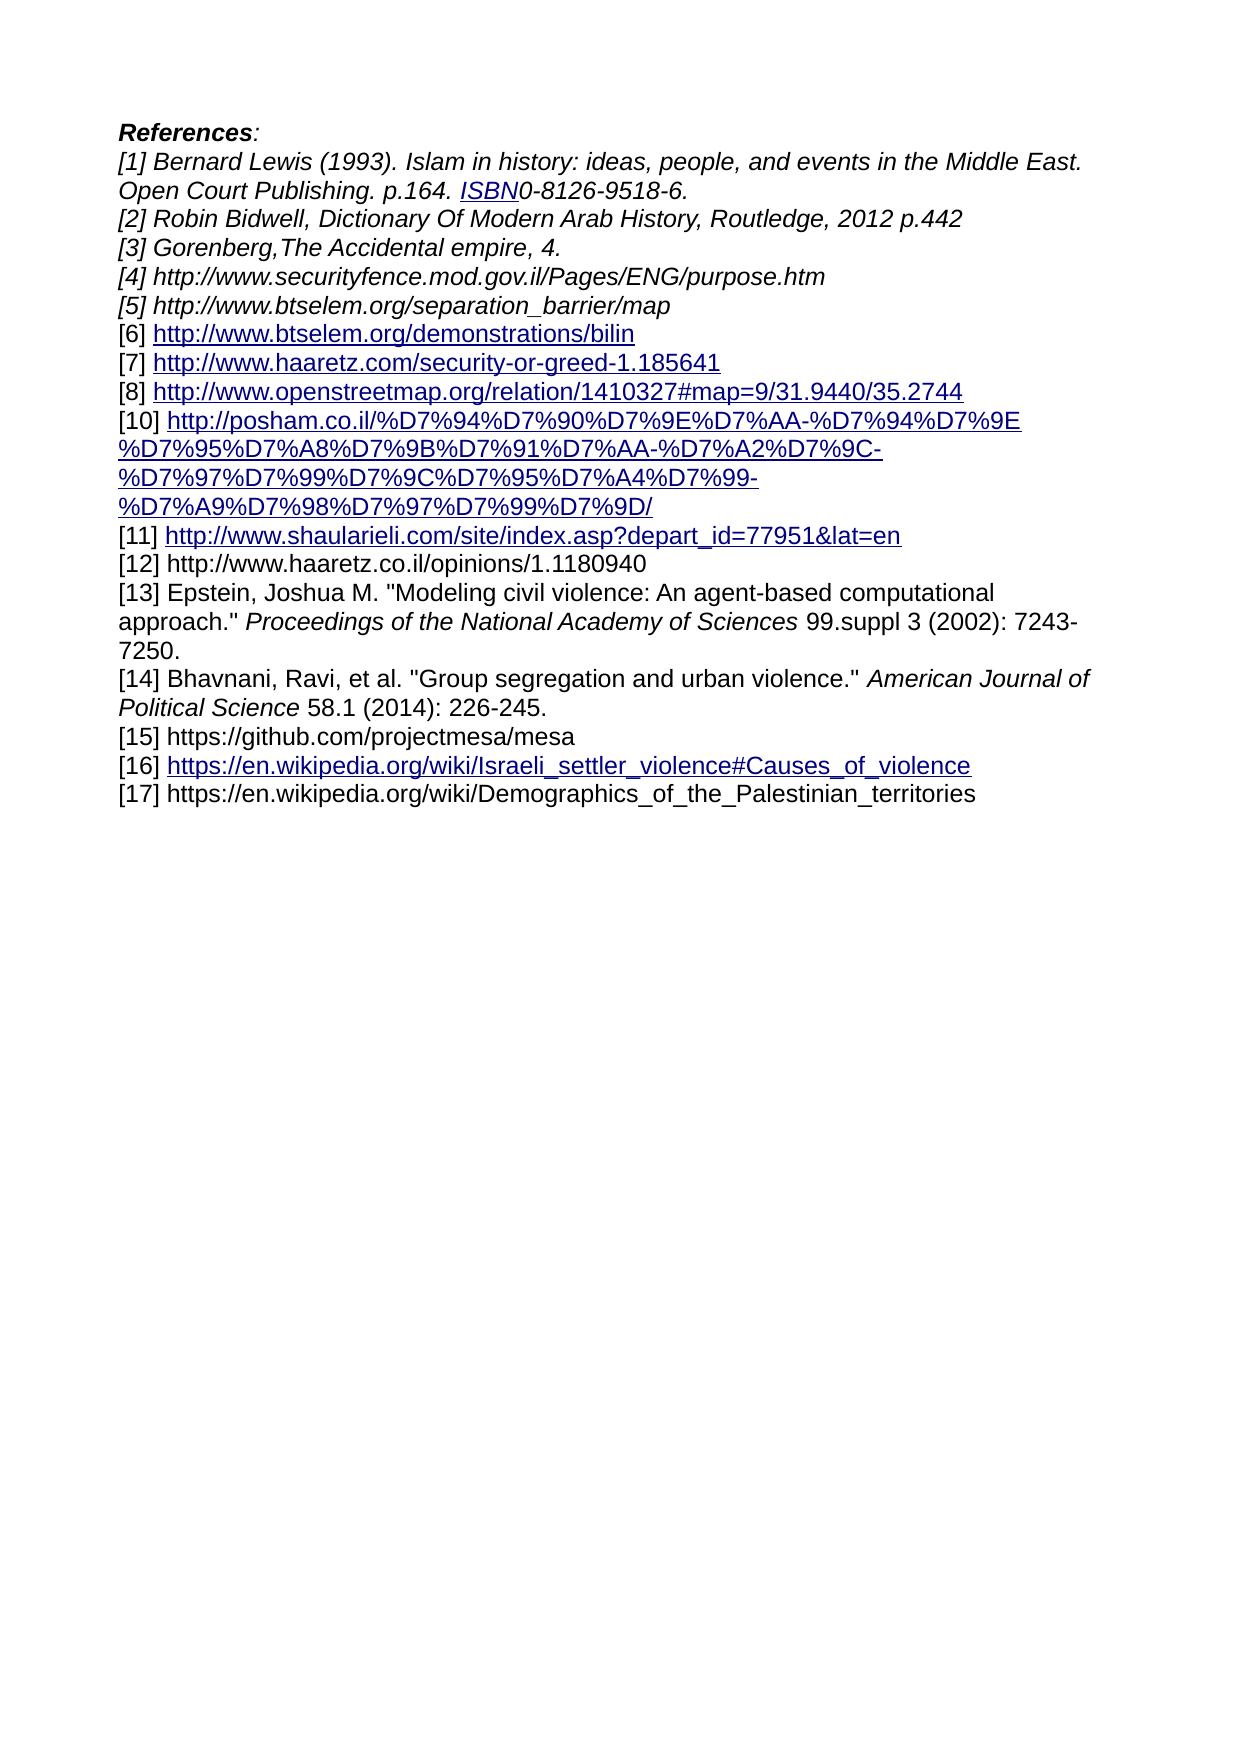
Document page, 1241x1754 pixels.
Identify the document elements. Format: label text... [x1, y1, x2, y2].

text [10] http://posham.co.il/%D7%94%D7%90%D7%9E%D7%AA-%D7%94%D7%9E%D7%95%D7%A8%D7%9B%D7%91%D7%AA-%D7%A2%D7%9C-%D7%97%D7%99%D7%9C%D7%95%D7%A4%D7%99-%D7%A9%D7%98%D7%97%D7%99%D7%9D/ [118, 406, 1122, 521]
text References: [118, 118, 1122, 147]
text [15] https://github.com/projectmesa/mesa [118, 722, 1122, 751]
text [13] Epstein, Joshua M. "Modeling civil violence: An agent-based computational approach." Proceedings of the National Academy of Sciences 99.suppl 3 (2002): 7243-7250. [118, 578, 1122, 664]
text [3] Gorenberg,The Accidental empire, 4. [118, 233, 1122, 262]
text [1] Bernard Lewis (1993). Islam in history: ideas, people, and events in the Middle East. Open Court Publishing. p.164. ISBN0-8126-9518-6. [118, 147, 1122, 204]
text [2] Robin Bidwell, Dictionary Of Modern Arab History, Routledge, 2012 p.442 [118, 204, 1122, 233]
text [4] http://www.securityfence.mod.gov.il/Pages/ENG/purpose.htm [118, 262, 1122, 291]
text [17] https://en.wikipedia.org/wiki/Demographics_of_the_Palestinian_territories [118, 779, 1122, 808]
text [12] http://www.haaretz.co.il/opinions/1.1180940 [118, 549, 1122, 578]
text [6] http://www.btselem.org/demonstrations/bilin [118, 319, 1122, 348]
text [11] http://www.shaularieli.com/site/index.asp?depart_id=77951&lat=en [118, 521, 1122, 549]
text [14] Bhavnani, Ravi, et al. "Group segregation and urban violence." American Journal of Political Science 58.1 (2014): 226-245. [118, 664, 1122, 722]
text [5] http://www.btselem.org/separation_barrier/map [118, 291, 1122, 319]
text [16] https://en.wikipedia.org/wiki/Israeli_settler_violence#Causes_of_violence [118, 751, 1122, 779]
text [7] http://www.haaretz.com/security-or-greed-1.185641 [118, 348, 1122, 377]
text [8] http://www.openstreetmap.org/relation/1410327#map=9/31.9440/35.2744 [118, 377, 1122, 406]
